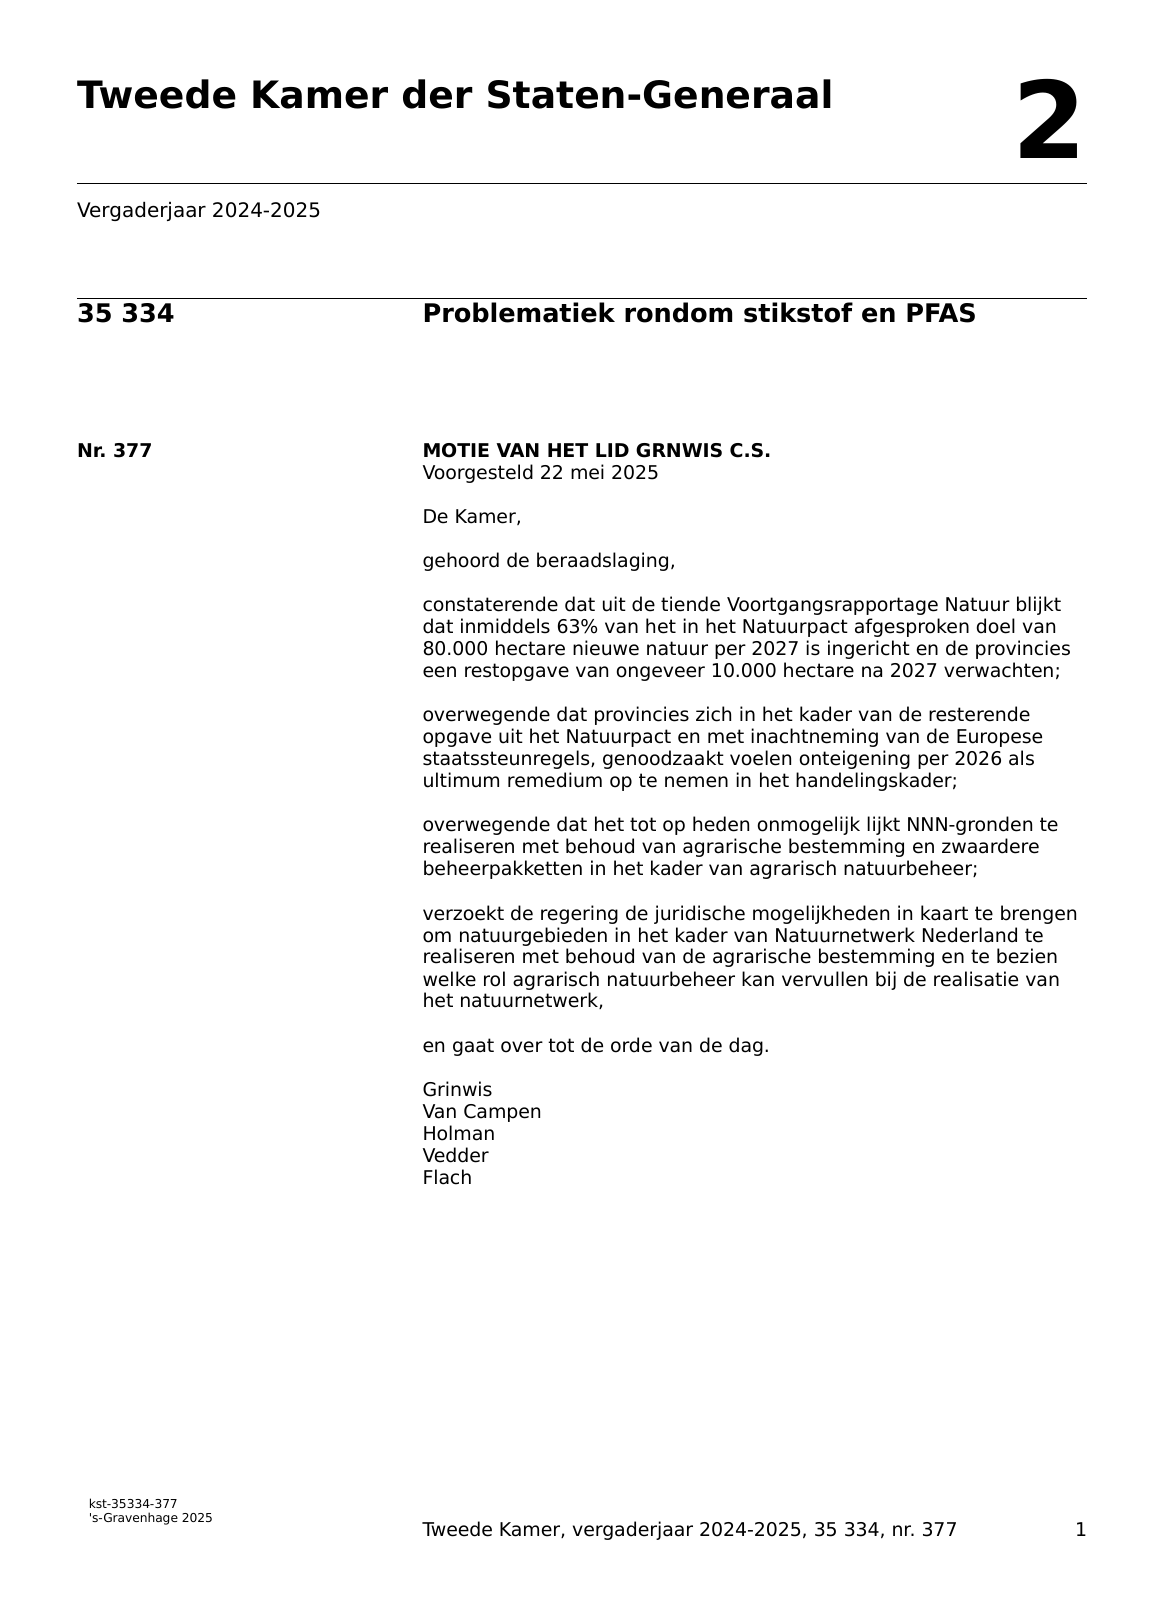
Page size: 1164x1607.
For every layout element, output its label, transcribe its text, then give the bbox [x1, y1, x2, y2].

text overwegende dat het tot op heden onmogelijk lijkt NNN-gronden te realiseren met behoud van agrarische bestemming en zwaardere beheerpakketten in het kader van agrarisch natuurbeheer; [422, 814, 1087, 880]
text overwegende dat provincies zich in het kader van de resterende opgave uit het Natuurpact en met inachtneming van de Europese staatssteunregels, genoodzaakt voelen onteigening per 2026 als ultimum remedium op te nemen in het handelingskader; [422, 704, 1087, 792]
text De Kamer, [422, 506, 1087, 528]
text verzoekt de regering de juridische mogelijkheden in kaart te brengen om natuurgebieden in het kader van Natuurnetwerk Nederland te realiseren met behoud van de agrarische bestemming en te bezien welke rol agrarisch natuurbeheer kan vervullen bij de realisatie van het natuurnetwerk, [422, 902, 1087, 1012]
text Holman [422, 1123, 1087, 1145]
text kst-35334-377 [88, 1497, 323, 1511]
text Van Campen [422, 1101, 1087, 1123]
text 's-Gravenhage 2025 [88, 1511, 323, 1525]
text Vedder [422, 1145, 1087, 1167]
text en gaat over tot de orde van de dag. [422, 1034, 1087, 1057]
text constaterende dat uit de tiende Voortgangsrapportage Natuur blijkt dat inmiddels 63% van het in het Natuurpact afgesproken doel van 80.000 hectare nieuwe natuur per 2027 is ingericht en de provincies een restopgave van ongeveer 10.000 hectare na 2027 verwachten; [422, 594, 1087, 682]
text Flach [422, 1167, 1087, 1189]
table_cell Vergaderjaar 2024-2025 [77, 184, 1087, 298]
text Voorgesteld 22 mei 2025 [422, 462, 1087, 484]
text gehoord de beraadslaging, [422, 550, 1087, 572]
subtitle Nr. 377 MOTIE VAN HET LID GRNWIS C.S. [77, 440, 1087, 462]
text Grinwis [422, 1079, 1087, 1101]
subtitle 35 334 Problematiek rondom stikstof en PFAS [77, 299, 1087, 329]
table_header Tweede Kamer der Staten-Generaal [77, 59, 886, 183]
table_header 2 [886, 59, 1087, 183]
